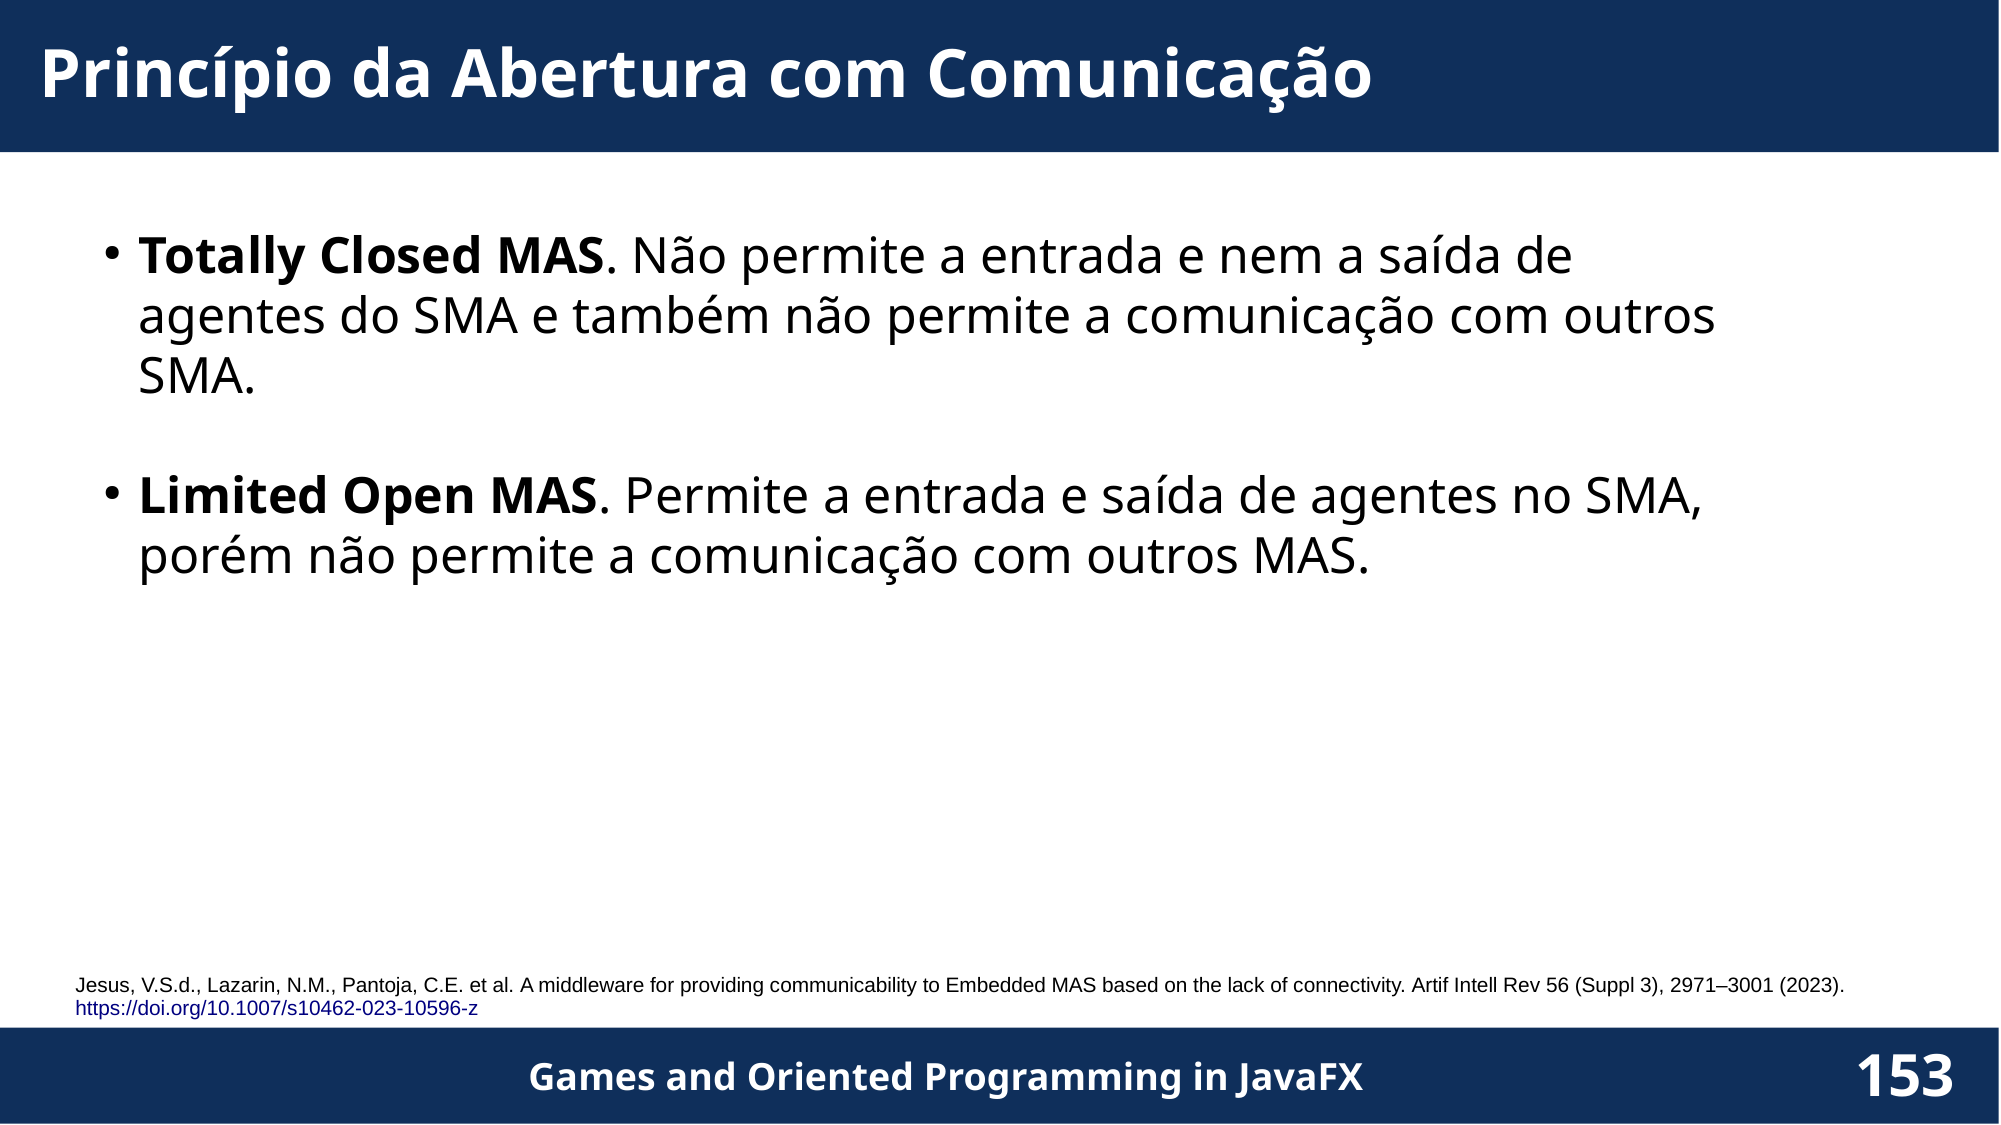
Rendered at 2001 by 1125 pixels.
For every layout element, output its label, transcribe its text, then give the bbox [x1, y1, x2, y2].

text_box Totally Closed MAS. Não permite a entrada e nem a saída de agentes do SMA e também não permite a comunicação com outros SMA. Limited Open MAS. Permite a entrada e saída de agentes no SMA, porém não permite a comunicação com outros MAS. [88, 216, 1772, 652]
text_box Jesus, V.S.d., Lazarin, N.M., Pantoja, C.E. et al. A middleware for providing communicability to Embedded MAS based on the lack of connectivity. Artif Intell Rev 56 (Suppl 3), 2971–3001 (2023). https://doi.org/10.1007/s10462-023-10596-z [60, 966, 1861, 1028]
text_box Princípio da Abertura com Comunicação [25, 23, 1999, 119]
